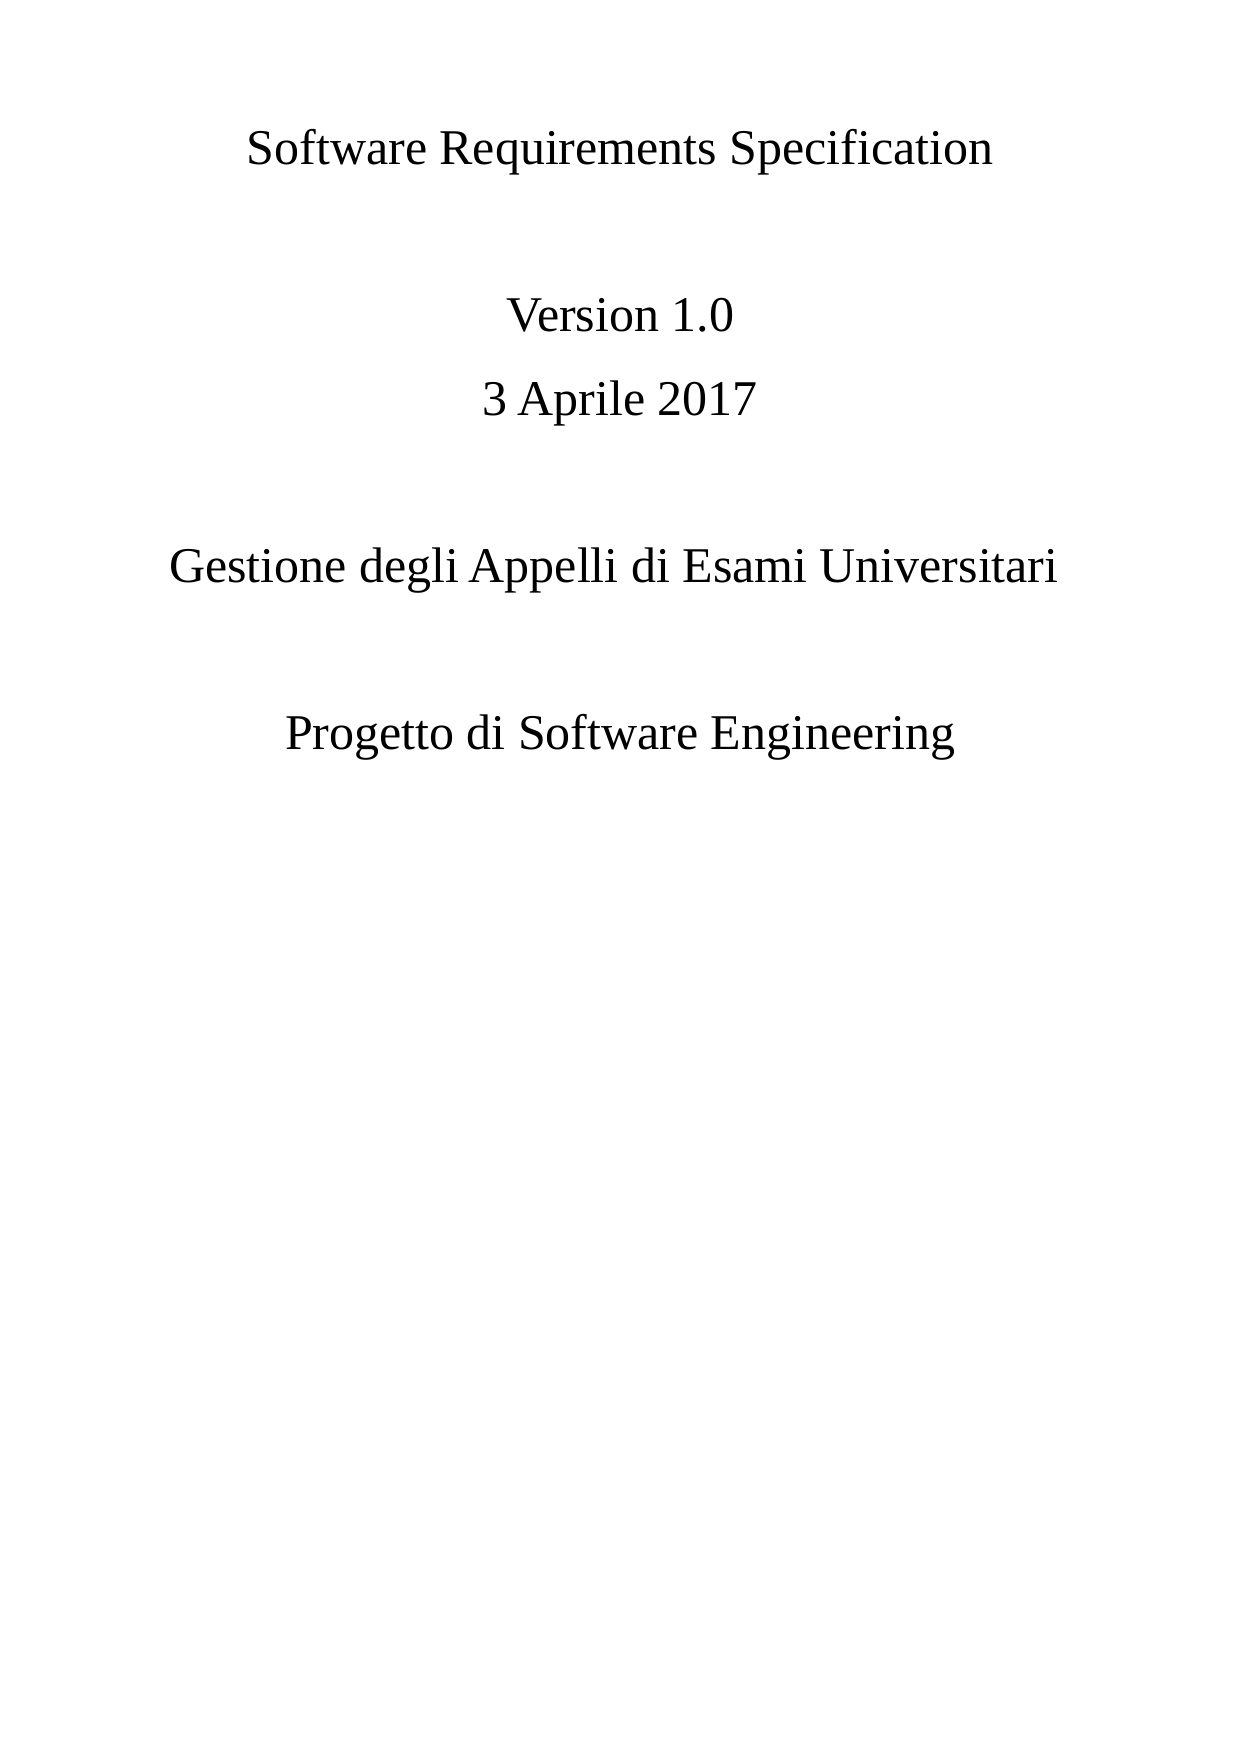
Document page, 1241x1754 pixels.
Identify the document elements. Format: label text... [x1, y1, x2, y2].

text Progetto di Software Engineering [118, 703, 1122, 760]
text Gestione degli Appelli di Esami Universitari [118, 536, 1122, 593]
text Version 1.0 [118, 285, 1122, 343]
text Software Requirements Specification [118, 118, 1122, 176]
text 3 Aprile 2017 [118, 369, 1122, 426]
